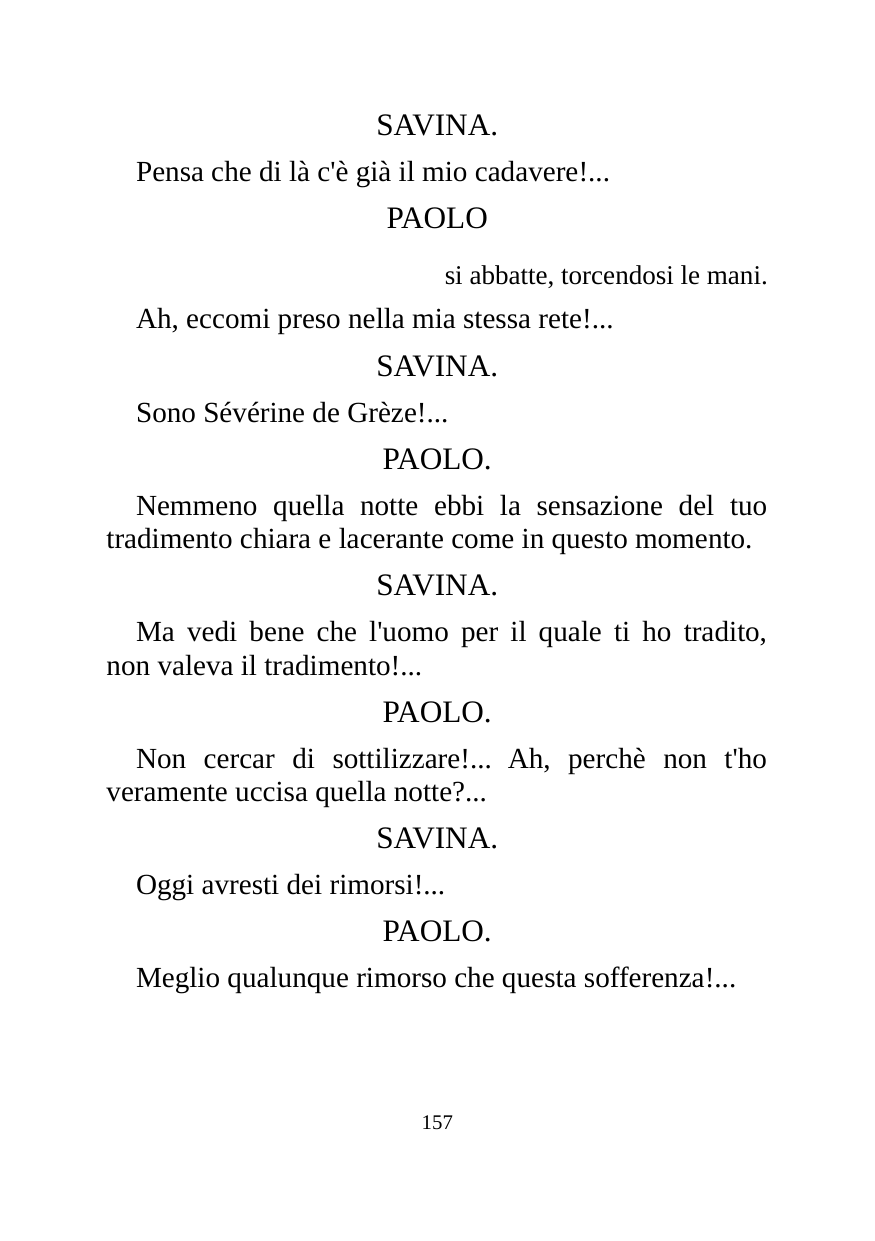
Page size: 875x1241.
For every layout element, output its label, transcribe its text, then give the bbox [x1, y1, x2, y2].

text si abbatte, torcendosi le mani. [402, 259, 768, 290]
text SAVINA. [106, 106, 768, 142]
text Oggi avresti dei rimorsi!... [106, 867, 768, 901]
text Sono Sévérine de Grèze!... [106, 395, 768, 428]
text PAOLO. [106, 693, 768, 729]
text PAOLO [106, 199, 768, 235]
text Ah, eccomi preso nella mia stessa rete!... [106, 302, 768, 335]
text SAVINA. [106, 567, 768, 602]
text Nemmeno quella notte ebbi la sensazione del tuo tradimento chiara e lacerante come in questo momento. [106, 488, 768, 555]
text Pensa che di là c'è già il mio cadavere!... [106, 154, 768, 187]
text Non cercar di sottilizzare!... Ah, perchè non t'ho veramente uccisa quella notte?... [106, 741, 768, 808]
text SAVINA. [106, 820, 768, 856]
text SAVINA. [106, 347, 768, 383]
text PAOLO. [106, 913, 768, 949]
text Meglio qualunque rimorso che questa sofferenza!... [106, 960, 768, 994]
text PAOLO. [106, 440, 768, 476]
text Ma vedi bene che l'uomo per il quale ti ho tradito, non valeva il tradimento!... [106, 614, 768, 681]
